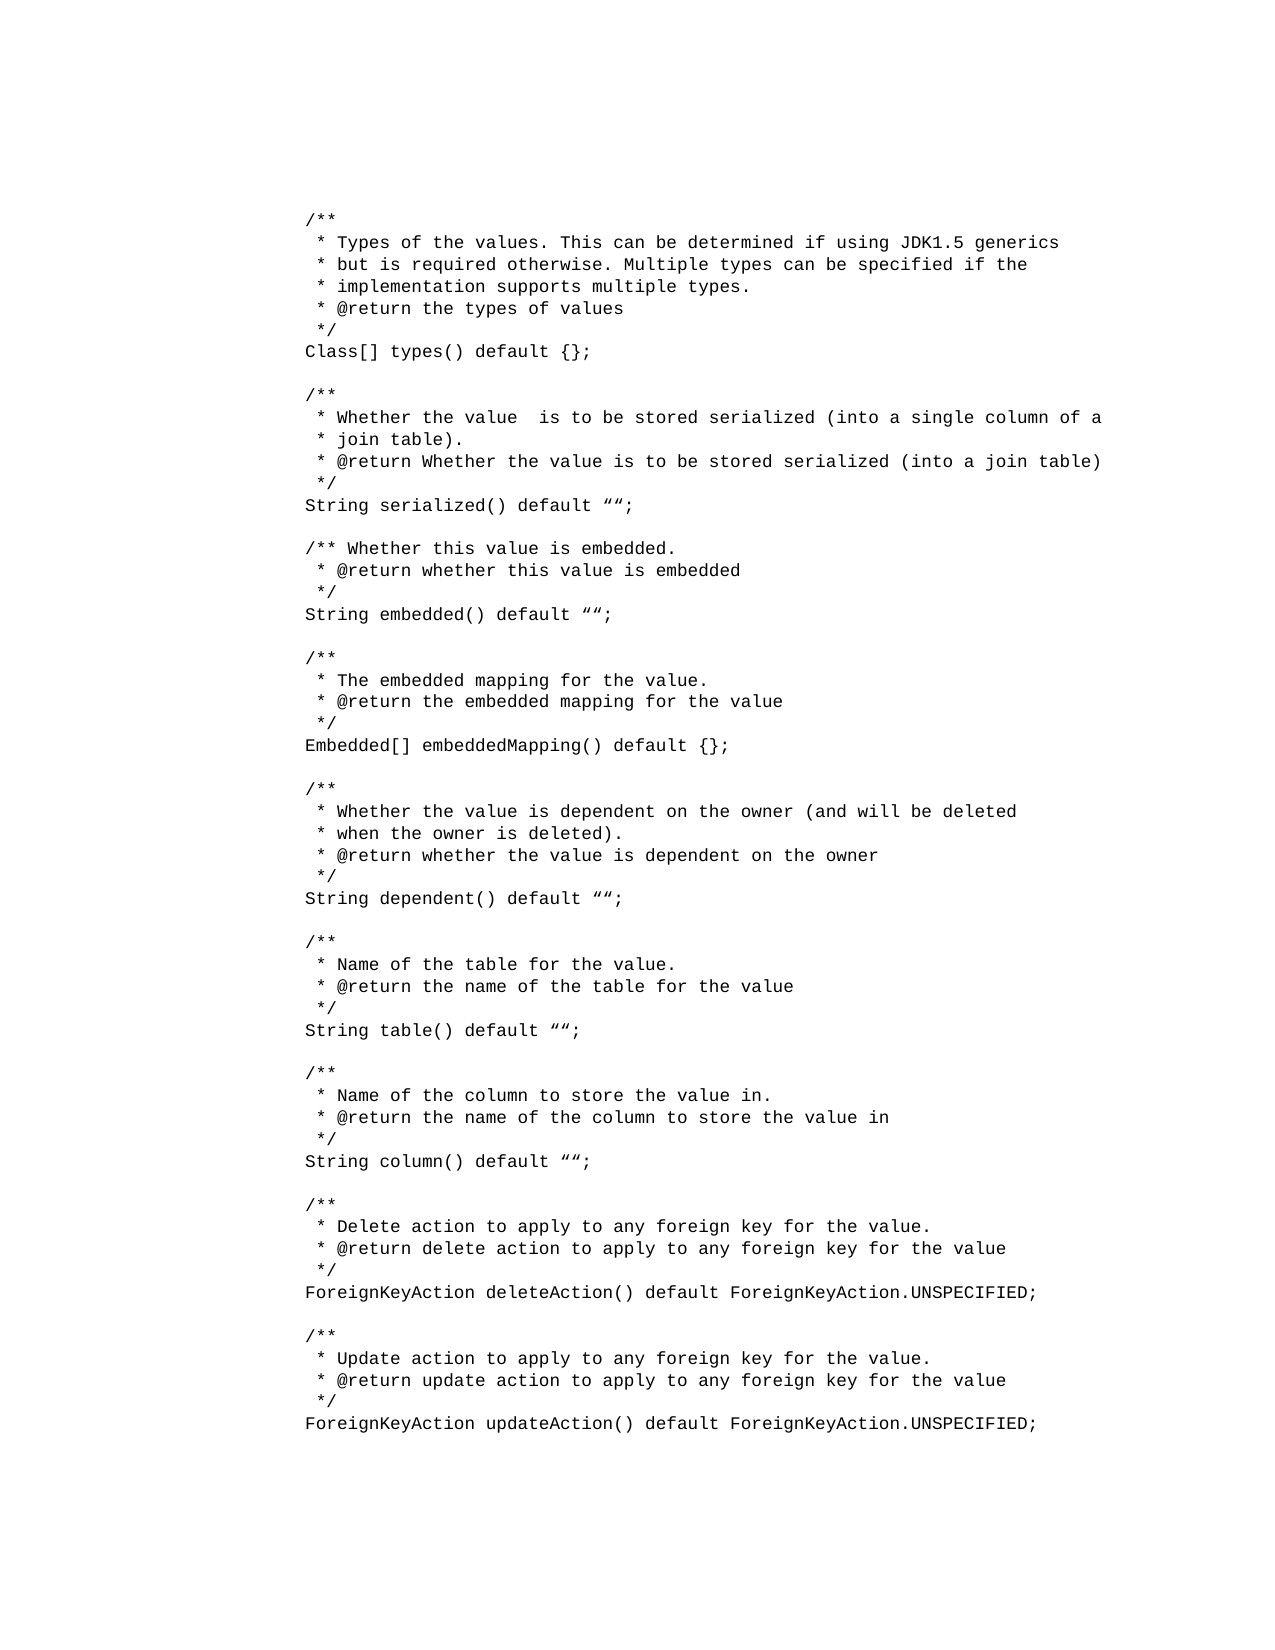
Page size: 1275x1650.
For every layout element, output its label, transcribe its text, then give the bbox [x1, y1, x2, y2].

text /** [262, 210, 1125, 232]
text String column() default ““; [262, 1151, 1125, 1172]
text /** [262, 779, 1125, 801]
text */ [262, 1391, 1125, 1413]
text * Update action to apply to any foreign key for the value. [262, 1347, 1125, 1369]
text Embedded[] embeddedMapping() default {}; [262, 735, 1125, 757]
text * implementation supports multiple types. [262, 276, 1125, 297]
text * Types of the values. This can be determined if using JDK1.5 generics [262, 232, 1125, 254]
text */ [262, 713, 1125, 735]
text * @return the types of values [262, 297, 1125, 319]
text */ [262, 472, 1125, 494]
text * Delete action to apply to any foreign key for the value. [262, 1216, 1125, 1238]
text * @return the name of the column to store the value in [262, 1107, 1125, 1129]
text * @return update action to apply to any foreign key for the value [262, 1369, 1125, 1391]
text /** Whether this value is embedded. [262, 538, 1125, 560]
text String serialized() default ““; [262, 494, 1125, 516]
text /** [262, 385, 1125, 407]
text * Whether the value is dependent on the owner (and will be deleted [262, 801, 1125, 822]
text * The embedded mapping for the value. [262, 669, 1125, 691]
text * when the owner is deleted). [262, 822, 1125, 844]
text * @return whether this value is embedded [262, 560, 1125, 582]
text */ [262, 866, 1125, 888]
text * join table). [262, 429, 1125, 451]
text * @return the name of the table for the value [262, 976, 1125, 997]
text */ [262, 1260, 1125, 1282]
text * Name of the table for the value. [262, 954, 1125, 976]
text * @return whether the value is dependent on the owner [262, 844, 1125, 866]
text /** [262, 932, 1125, 954]
text * @return delete action to apply to any foreign key for the value [262, 1238, 1125, 1260]
text String dependent() default ““; [262, 888, 1125, 910]
text * Whether the value is to be stored serialized (into a single column of a [262, 407, 1125, 429]
text */ [262, 997, 1125, 1019]
text /** [262, 1063, 1125, 1085]
text /** [262, 1326, 1125, 1347]
text String embedded() default ““; [262, 604, 1125, 626]
text /** [262, 1194, 1125, 1216]
text ForeignKeyAction updateAction() default ForeignKeyAction.UNSPECIFIED; [262, 1413, 1125, 1435]
text String table() default ““; [262, 1019, 1125, 1041]
text /** [262, 647, 1125, 669]
text * @return Whether the value is to be stored serialized (into a join table) [262, 451, 1125, 472]
text Class[] types() default {}; [262, 341, 1125, 363]
text */ [262, 582, 1125, 604]
text * but is required otherwise. Multiple types can be specified if the [262, 254, 1125, 276]
text */ [262, 1129, 1125, 1151]
text * Name of the column to store the value in. [262, 1085, 1125, 1107]
text ForeignKeyAction deleteAction() default ForeignKeyAction.UNSPECIFIED; [262, 1282, 1125, 1304]
text */ [262, 319, 1125, 341]
text * @return the embedded mapping for the value [262, 691, 1125, 713]
